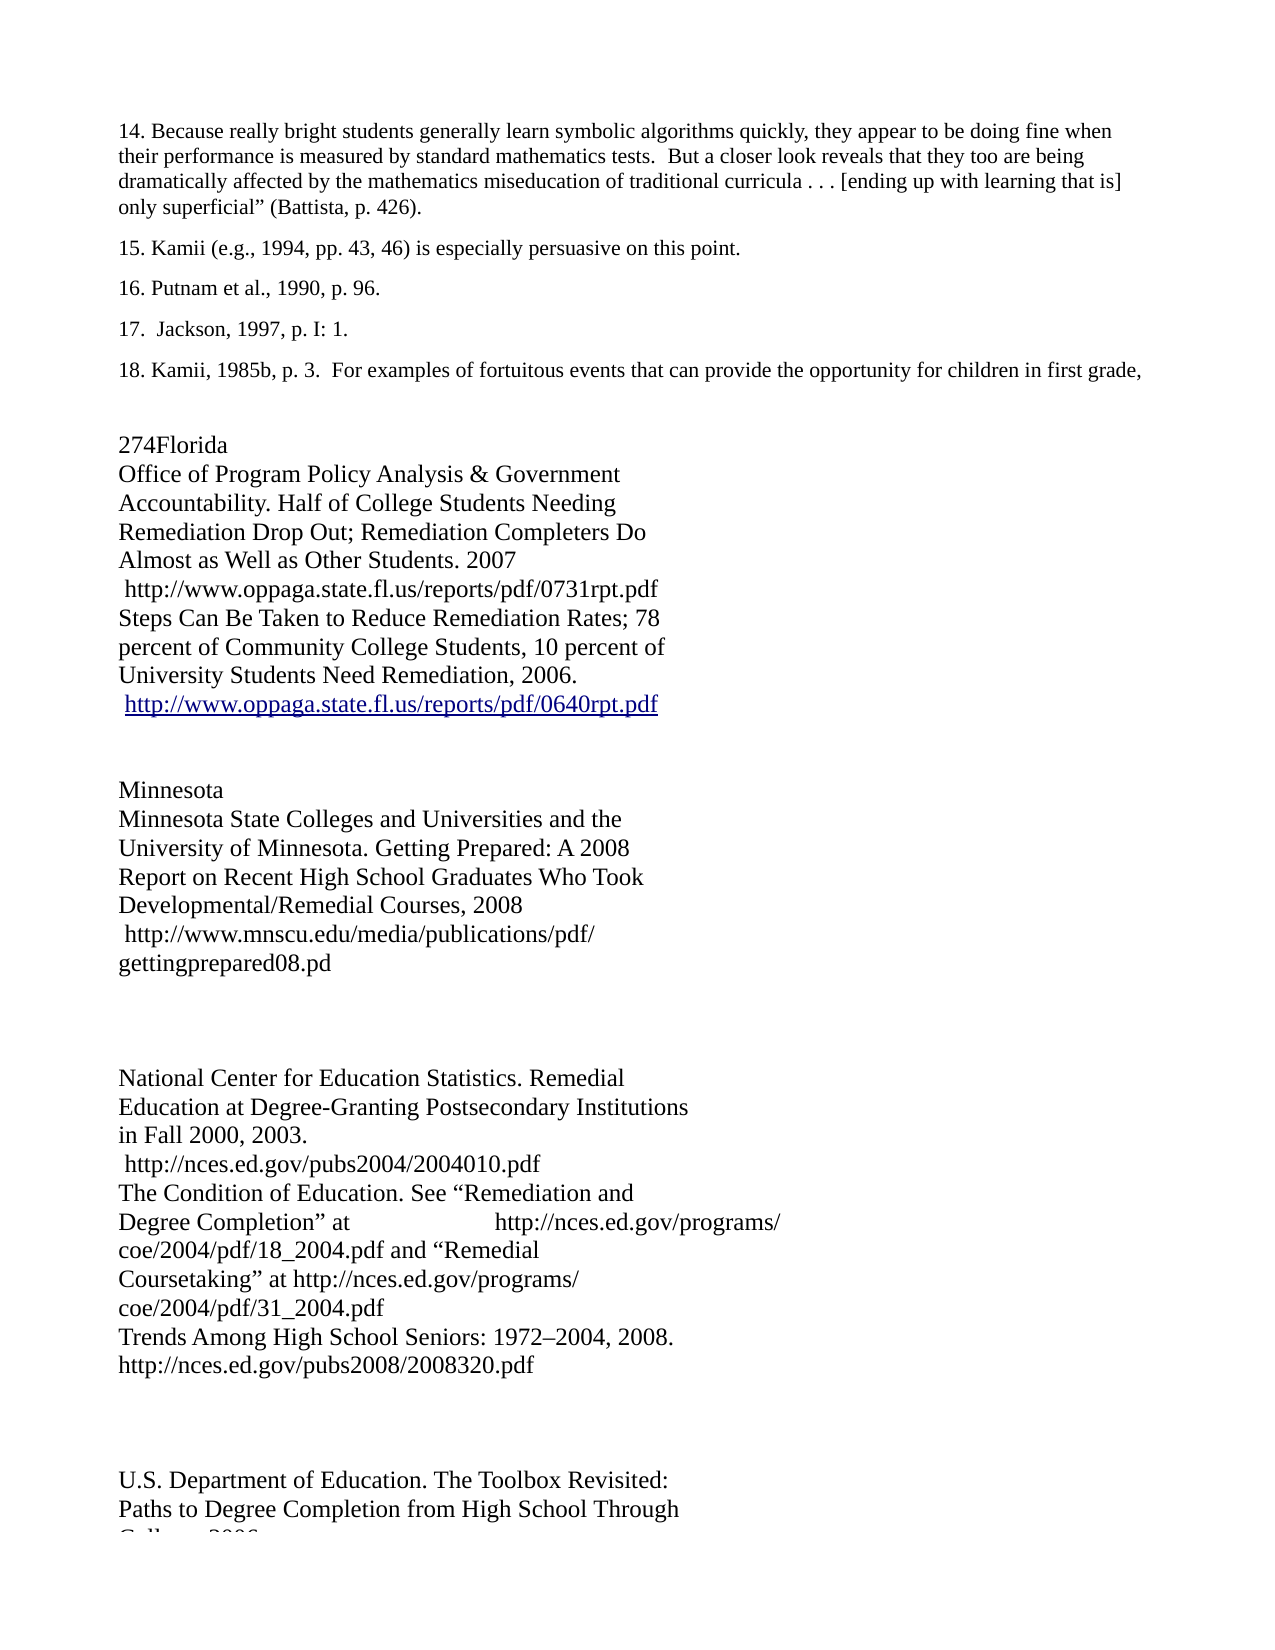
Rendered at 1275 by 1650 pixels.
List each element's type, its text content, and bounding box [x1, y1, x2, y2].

text 14. Because really bright students generally learn symbolic algorithms quickly, they appear to be doing fine when their performance is measured by standard mathematics tests. But a closer look reveals that they too are being dramatically affected by the mathematics miseducation of traditional curricula . . . [ending up with learning that is] only superficial” (Battista, p. 426). [118, 118, 1157, 219]
text 17. Jackson, 1997, p. I: 1. [118, 316, 1157, 341]
text 15. Kamii (e.g., 1994, pp. 43, 46) is especially persuasive on this point. [118, 234, 1157, 260]
text 16. Putnam et al., 1990, p. 96. [118, 275, 1157, 301]
text 18. Kamii, 1985b, p. 3. For examples of fortuitous events that can provide the opportunity for children in first grade, [118, 357, 1157, 382]
